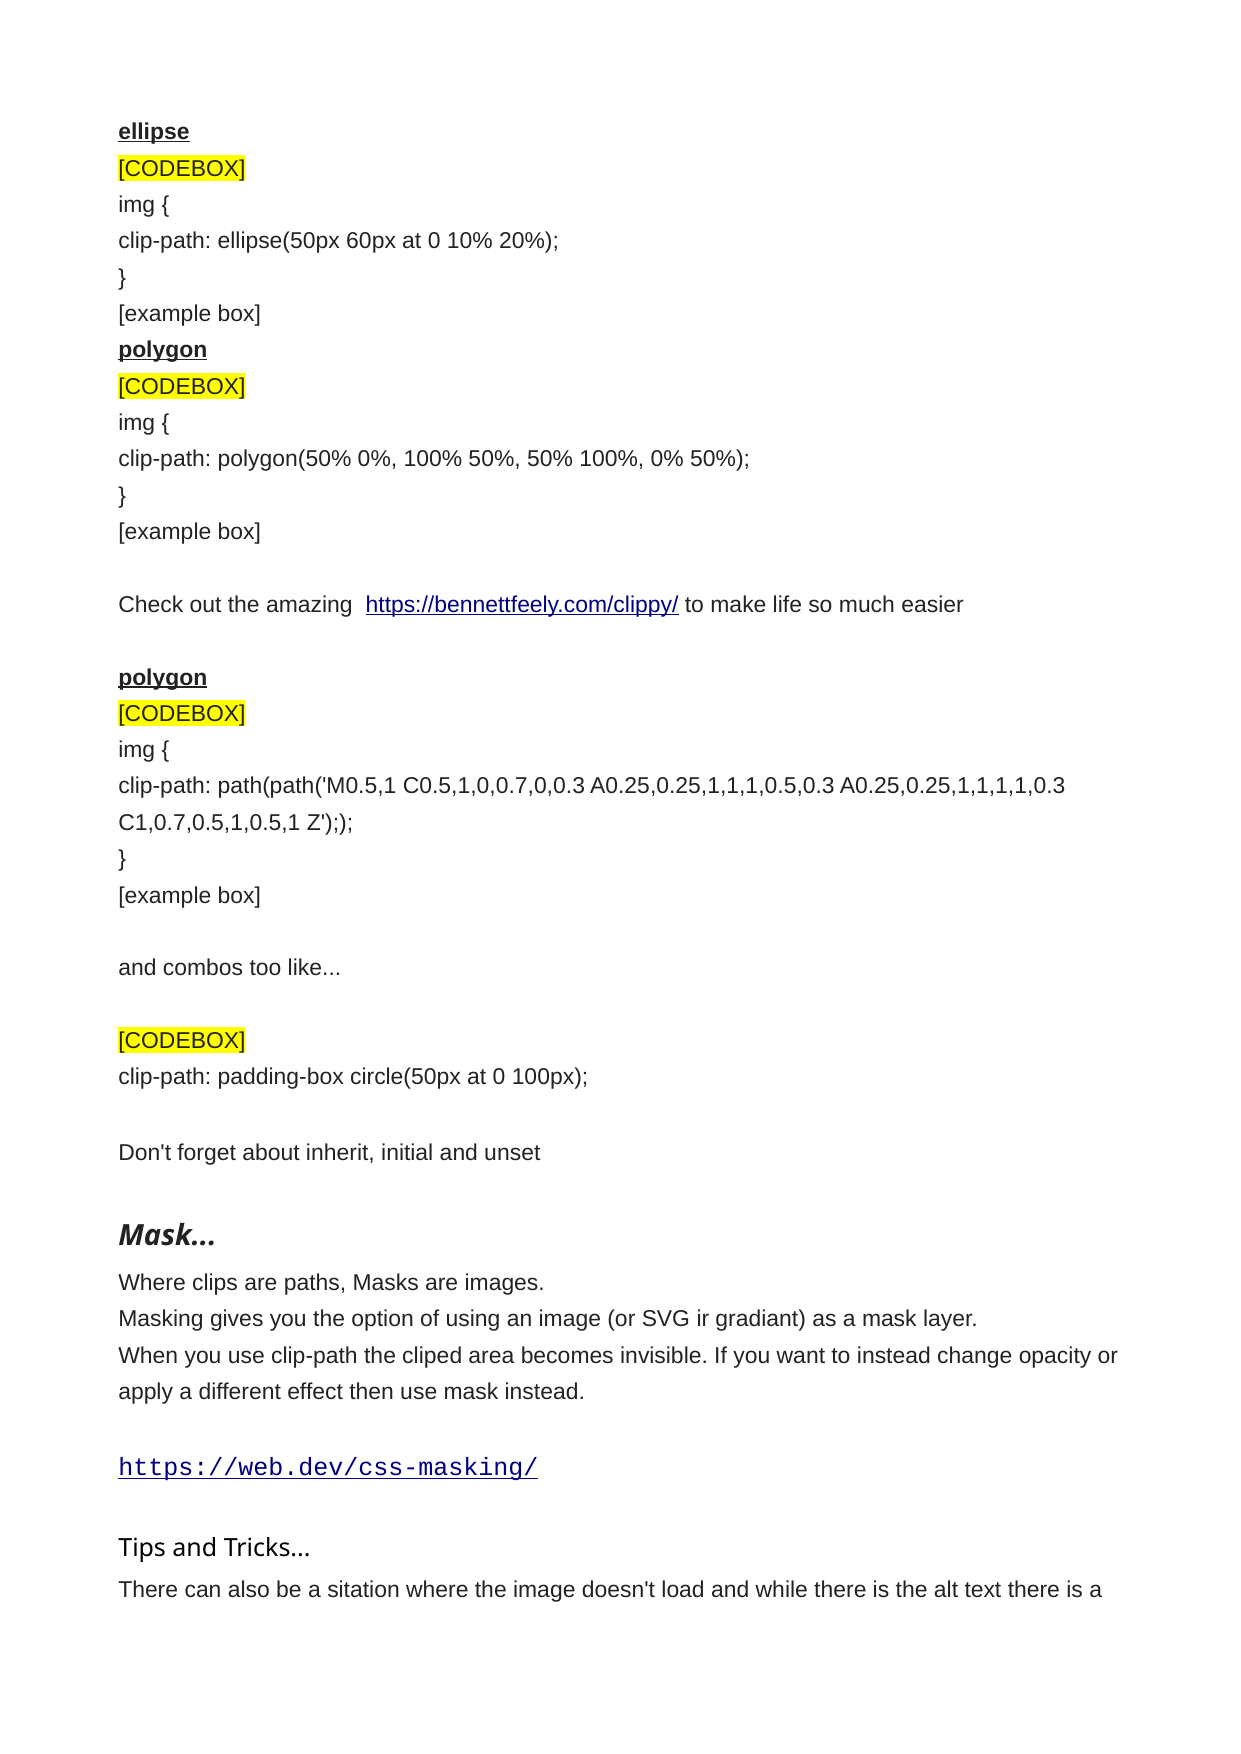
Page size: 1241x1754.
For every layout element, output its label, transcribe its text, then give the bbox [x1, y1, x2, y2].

text clip-path: polygon(50% 0%, 100% 50%, 50% 100%, 0% 50%); [118, 445, 1122, 472]
text There can also be a sitation where the image doesn't load and while there is the alt text there is a [118, 1576, 1122, 1603]
text and combos too like... [118, 954, 1122, 981]
text clip-path: padding-box circle(50px at 0 100px); [118, 1063, 1122, 1090]
text [CODEBOX] [118, 700, 1122, 726]
text https://web.dev/css-masking/ [118, 1454, 1122, 1483]
text polygon [118, 663, 1122, 690]
text [example box] [118, 518, 1122, 544]
text } [118, 263, 1122, 290]
text clip-path: path(path('M0.5,1 C0.5,1,0,0.7,0,0.3 A0.25,0.25,1,1,1,0.5,0.3 A0.25,0.25,1,1,1,1,0.3 C1,0.7,0.5,1,0.5,1 Z');); [118, 772, 1122, 835]
text Check out the amazing https://bennettfeely.com/clippy/ to make life so much easier [118, 591, 1122, 617]
text ellipse [118, 118, 1122, 144]
text Tips and Tricks... [118, 1529, 1122, 1563]
text Where clips are paths, Masks are images. [118, 1269, 1122, 1295]
text Masking gives you the option of using an image (or SVG ir gradiant) as a mask layer. [118, 1305, 1122, 1332]
text [CODEBOX] [118, 154, 1122, 181]
text polygon [118, 336, 1122, 363]
text } [118, 845, 1122, 872]
text img { [118, 736, 1122, 762]
text [example box] [118, 300, 1122, 326]
text When you use clip-path the cliped area becomes invisible. If you want to instead change opacity or apply a different effect then use mask instead. [118, 1342, 1122, 1404]
text clip-path: ellipse(50px 60px at 0 10% 20%); [118, 227, 1122, 253]
text img { [118, 409, 1122, 435]
text } [118, 482, 1122, 508]
text [CODEBOX] [118, 1027, 1122, 1053]
text Mask... [118, 1214, 1122, 1254]
text img { [118, 191, 1122, 217]
text [example box] [118, 882, 1122, 908]
text [CODEBOX] [118, 373, 1122, 399]
text Don't forget about inherit, initial and unset [118, 1139, 1122, 1165]
